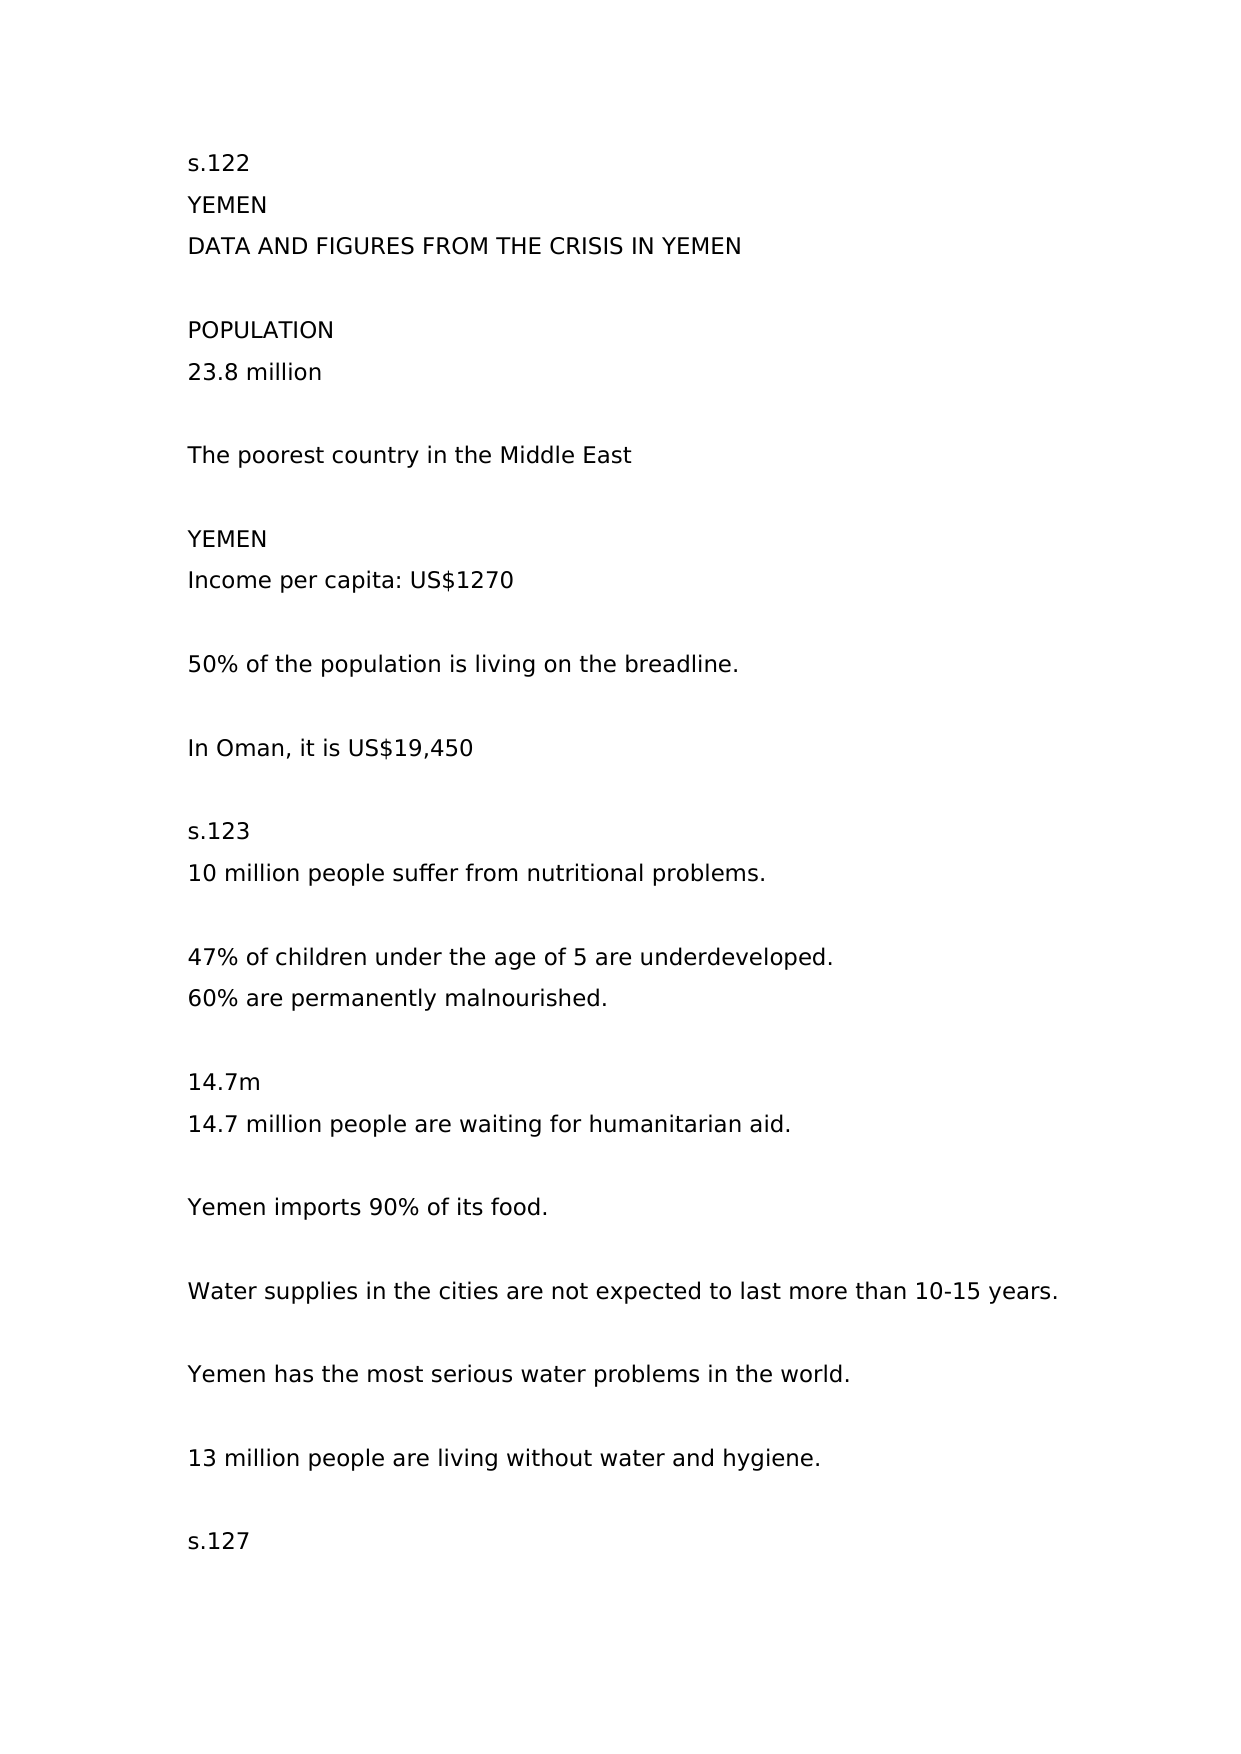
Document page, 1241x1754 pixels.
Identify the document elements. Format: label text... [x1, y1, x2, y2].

text 14.7m [150, 1069, 1090, 1096]
text Yemen has the most serious water problems in the world. [150, 1361, 1090, 1388]
text The poorest country in the Middle East [150, 442, 1090, 469]
text 14.7 million people are waiting for humanitarian aid. [150, 1111, 1090, 1137]
text 50% of the population is living on the breadline. [150, 651, 1090, 678]
text In Oman, it is US$19,450 [150, 735, 1090, 761]
text s.127 [150, 1528, 1090, 1555]
text YEMEN [150, 192, 1090, 218]
text YEMEN [150, 526, 1090, 553]
text Yemen imports 90% of its food. [150, 1194, 1090, 1221]
text s.123 [150, 818, 1090, 845]
text Income per capita: US$1270 [150, 568, 1090, 594]
text 47% of children under the age of 5 are underdeveloped. [150, 944, 1090, 970]
text DATA AND FIGURES FROM THE CRISIS IN YEMEN [150, 233, 1090, 260]
text 10 million people suffer from nutritional problems. [150, 860, 1090, 887]
text Water supplies in the cities are not expected to last more than 10-15 years. [150, 1278, 1090, 1304]
text 13 million people are living without water and hygiene. [150, 1445, 1090, 1472]
text 60% are permanently malnourished. [150, 985, 1090, 1012]
text POPULATION [150, 317, 1090, 344]
text 23.8 million [150, 359, 1090, 386]
text s.122 [150, 150, 1090, 177]
